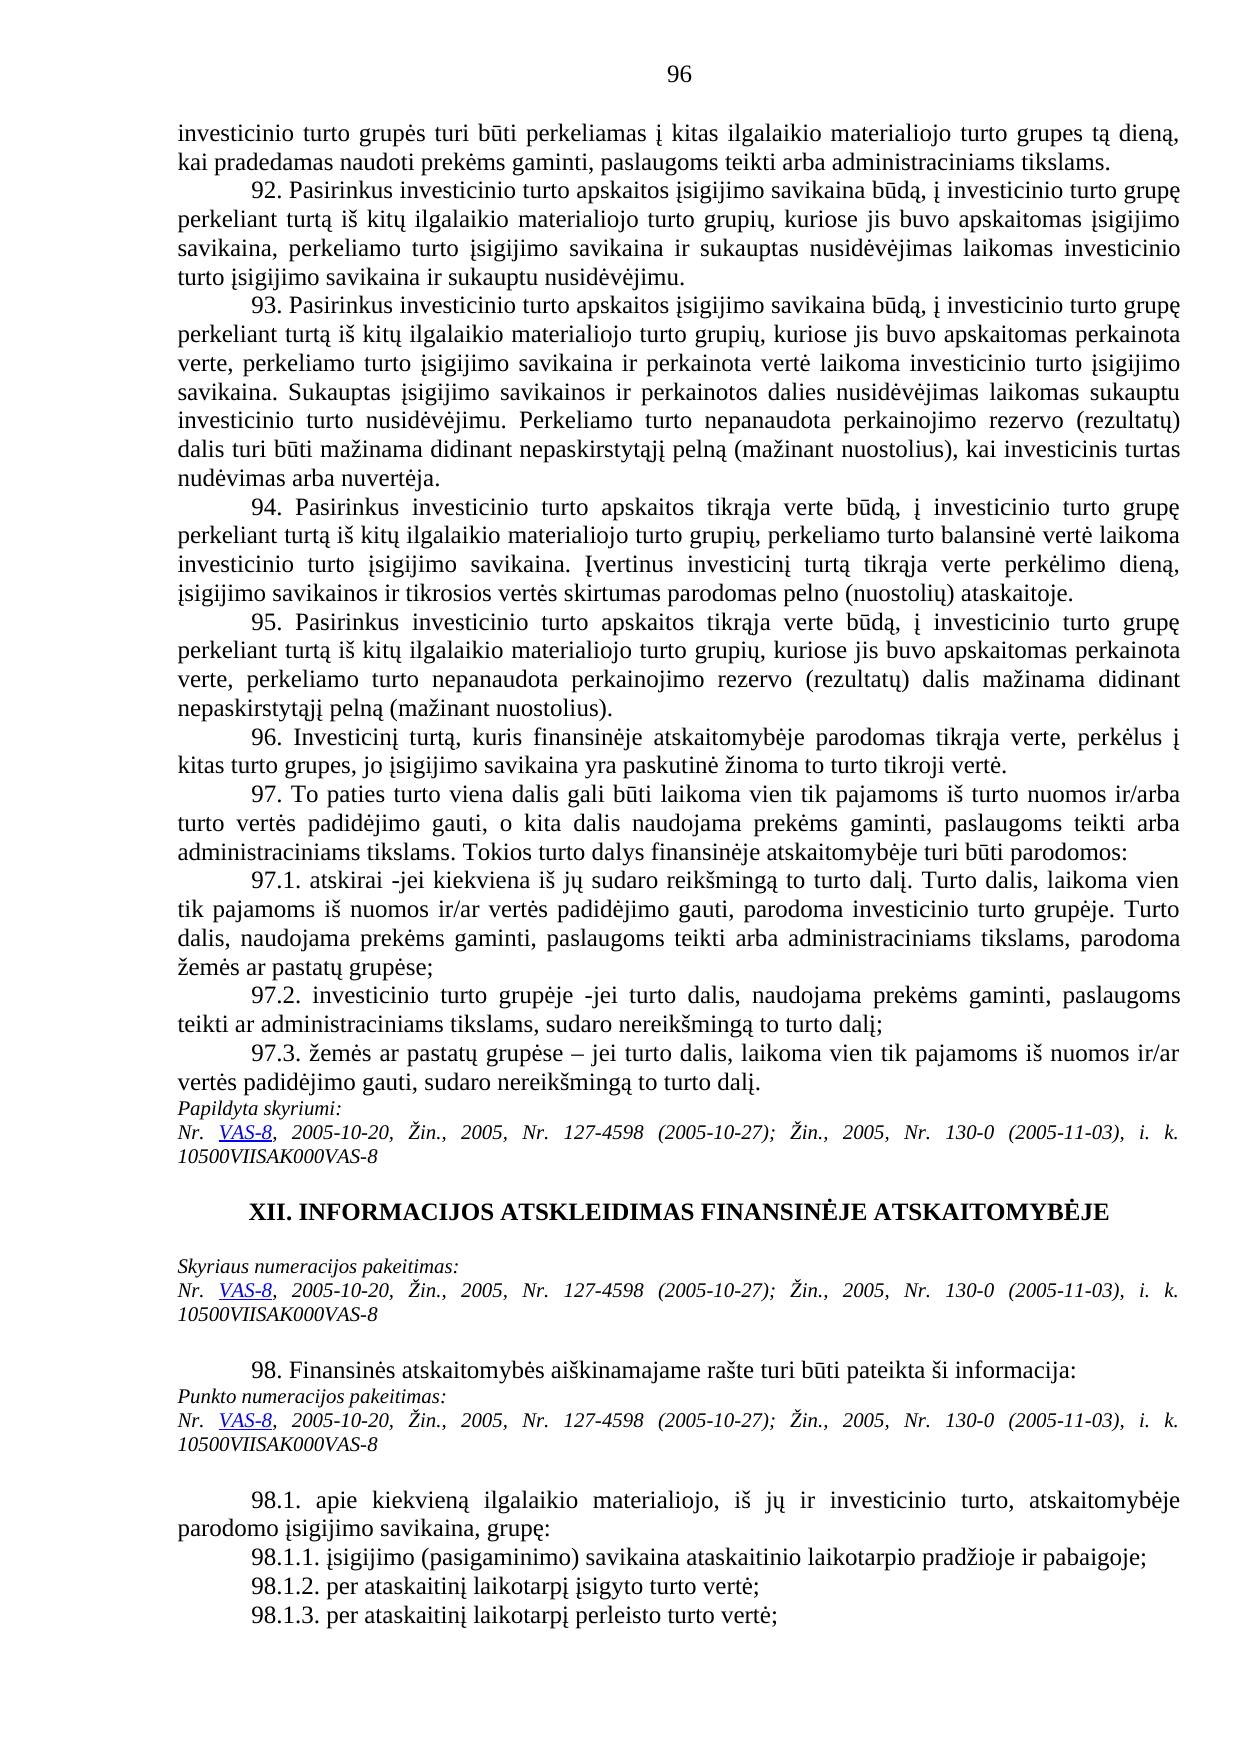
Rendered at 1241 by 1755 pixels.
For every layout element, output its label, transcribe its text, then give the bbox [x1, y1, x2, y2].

text Nr. VAS-8, 2005-10-20, Žin., 2005, Nr. 127-4598 (2005-10-27); Žin., 2005, Nr. 130-0 (2005-11-03), i. k. 10500VIISAK000VAS-8 [177, 1408, 1181, 1456]
text 98.1.2. per ataskaitinį laikotarpį įsigyto turto vertė; [177, 1571, 1181, 1600]
text Skyriaus numeracijos pakeitimas: [177, 1254, 1181, 1278]
text 93. Pasirinkus investicinio turto apskaitos įsigijimo savikaina būdą, į investicinio turto grupę perkeliant turtą iš kitų ilgalaikio materialiojo turto grupių, kuriose jis buvo apskaitomas perkainota verte, perkeliamo turto įsigijimo savikaina ir perkainota vertė laikoma investicinio turto įsigijimo savikaina. Sukauptas įsigijimo savikainos ir perkainotos dalies nusidėvėjimas laikomas sukauptu investicinio turto nusidėvėjimu. Perkeliamo turto nepanaudota perkainojimo rezervo (rezultatų) dalis turi būti mažinama didinant nepaskirstytąjį pelną (mažinant nuostolius), kai investicinis turtas nudėvimas arba nuvertėja. [177, 291, 1181, 492]
text 98.1. apie kiekvieną ilgalaikio materialiojo, iš jų ir investicinio turto, atskaitomybėje parodomo įsigijimo savikaina, grupę: [177, 1485, 1181, 1542]
text Nr. VAS-8, 2005-10-20, Žin., 2005, Nr. 127-4598 (2005-10-27); Žin., 2005, Nr. 130-0 (2005-11-03), i. k. 10500VIISAK000VAS-8 [177, 1278, 1181, 1326]
text 92. Pasirinkus investicinio turto apskaitos įsigijimo savikaina būdą, į investicinio turto grupę perkeliant turtą iš kitų ilgalaikio materialiojo turto grupių, kuriose jis buvo apskaitomas įsigijimo savikaina, perkeliamo turto įsigijimo savikaina ir sukauptas nusidėvėjimas laikomas investicinio turto įsigijimo savikaina ir sukauptu nusidėvėjimu. [177, 176, 1181, 291]
text 98.1.1. įsigijimo (pasigaminimo) savikaina ataskaitinio laikotarpio pradžioje ir pabaigoje; [177, 1542, 1181, 1571]
text 96. Investicinį turtą, kuris finansinėje atskaitomybėje parodomas tikrąja verte, perkėlus į kitas turto grupes, jo įsigijimo savikaina yra paskutinė žinoma to turto tikroji vertė. [177, 722, 1181, 779]
text 97.2. investicinio turto grupėje -jei turto dalis, naudojama prekėms gaminti, paslaugoms teikti ar administraciniams tikslams, sudaro nereikšmingą to turto dalį; [177, 981, 1181, 1038]
text 97.3. žemės ar pastatų grupėse – jei turto dalis, laikoma vien tik pajamoms iš nuomos ir/ar vertės padidėjimo gauti, sudaro nereikšmingą to turto dalį. [177, 1038, 1181, 1096]
text 95. Pasirinkus investicinio turto apskaitos tikrąja verte būdą, į investicinio turto grupę perkeliant turtą iš kitų ilgalaikio materialiojo turto grupių, kuriose jis buvo apskaitomas perkainota verte, perkeliamo turto nepanaudota perkainojimo rezervo (rezultatų) dalis mažinama didinant nepaskirstytąjį pelną (mažinant nuostolius). [177, 607, 1181, 722]
text 98.1.3. per ataskaitinį laikotarpį perleisto turto vertė; [177, 1600, 1181, 1628]
text Punkto numeracijos pakeitimas: [177, 1384, 1181, 1408]
text Papildyta skyriumi: [177, 1096, 1181, 1120]
text XII. INFORMACIJOS ATSKLEIDIMAS FINANSINĖJE ATSKAITOMYBĖJE [177, 1197, 1181, 1225]
text 98. Finansinės atskaitomybės aiškinamajame rašte turi būti pateikta ši informacija: [177, 1355, 1181, 1384]
text 97. To paties turto viena dalis gali būti laikoma vien tik pajamoms iš turto nuomos ir/arba turto vertės padidėjimo gauti, o kita dalis naudojama prekėms gaminti, paslaugoms teikti arba administraciniams tikslams. Tokios turto dalys finansinėje atskaitomybėje turi būti parodomos: [177, 779, 1181, 866]
text Nr. VAS-8, 2005-10-20, Žin., 2005, Nr. 127-4598 (2005-10-27); Žin., 2005, Nr. 130-0 (2005-11-03), i. k. 10500VIISAK000VAS-8 [177, 1120, 1181, 1168]
text investicinio turto grupės turi būti perkeliamas į kitas ilgalaikio materialiojo turto grupes tą dieną, kai pradedamas naudoti prekėms gaminti, paslaugoms teikti arba administraciniams tikslams. [177, 118, 1181, 176]
text 94. Pasirinkus investicinio turto apskaitos tikrąja verte būdą, į investicinio turto grupę perkeliant turtą iš kitų ilgalaikio materialiojo turto grupių, perkeliamo turto balansinė vertė laikoma investicinio turto įsigijimo savikaina. Įvertinus investicinį turtą tikrąja verte perkėlimo dieną, įsigijimo savikainos ir tikrosios vertės skirtumas parodomas pelno (nuostolių) ataskaitoje. [177, 492, 1181, 607]
text 97.1. atskirai -jei kiekviena iš jų sudaro reikšmingą to turto dalį. Turto dalis, laikoma vien tik pajamoms iš nuomos ir/ar vertės padidėjimo gauti, parodoma investicinio turto grupėje. Turto dalis, naudojama prekėms gaminti, paslaugoms teikti arba administraciniams tikslams, parodoma žemės ar pastatų grupėse; [177, 866, 1181, 981]
